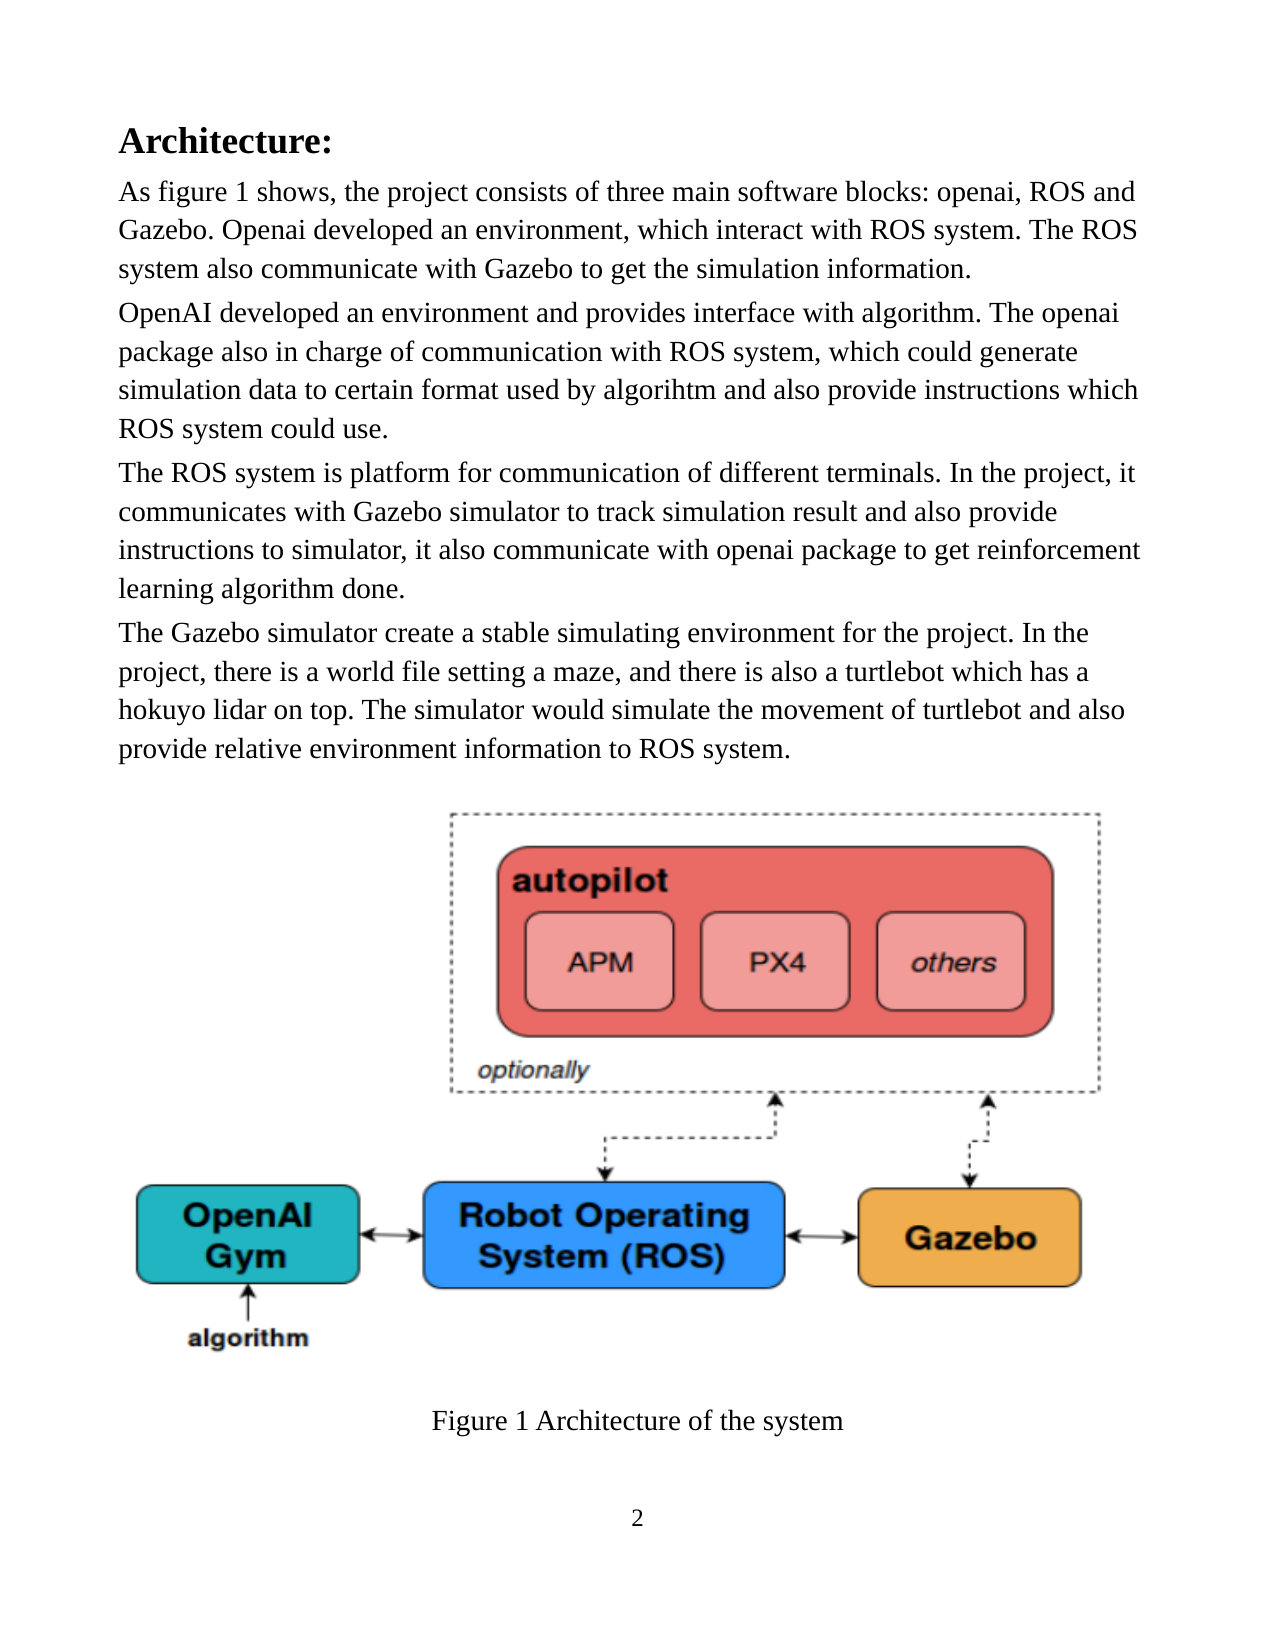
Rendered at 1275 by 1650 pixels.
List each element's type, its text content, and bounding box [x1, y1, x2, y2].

text The Gazebo simulator create a stable simulating environment for the project. In the project, there is a world file setting a maze, and there is also a turtlebot which has a hokuyo lidar on top. The simulator would simulate the movement of turtlebot and also provide relative environment information to ROS system. [118, 615, 1157, 764]
picture [121, 776, 1115, 1354]
text Architecture: [118, 118, 1157, 161]
text Figure 1 Architecture of the system [118, 1403, 1157, 1436]
text The ROS system is platform for communication of different terminals. In the project, it communicates with Gazebo simulator to track simulation result and also provide instructions to simulator, it also communicate with openai package to get reinforcement learning algorithm done. [118, 455, 1157, 604]
text As figure 1 shows, the project consists of three main software blocks: openai, ROS and Gazebo. Openai developed an environment, which interact with ROS system. The ROS system also communicate with Gazebo to get the simulation information. [118, 174, 1157, 284]
text OpenAI developed an environment and provides interface with algorithm. The openai package also in charge of communication with ROS system, which could generate simulation data to certain format used by algorihtm and also provide instructions which ROS system could use. [118, 295, 1157, 444]
